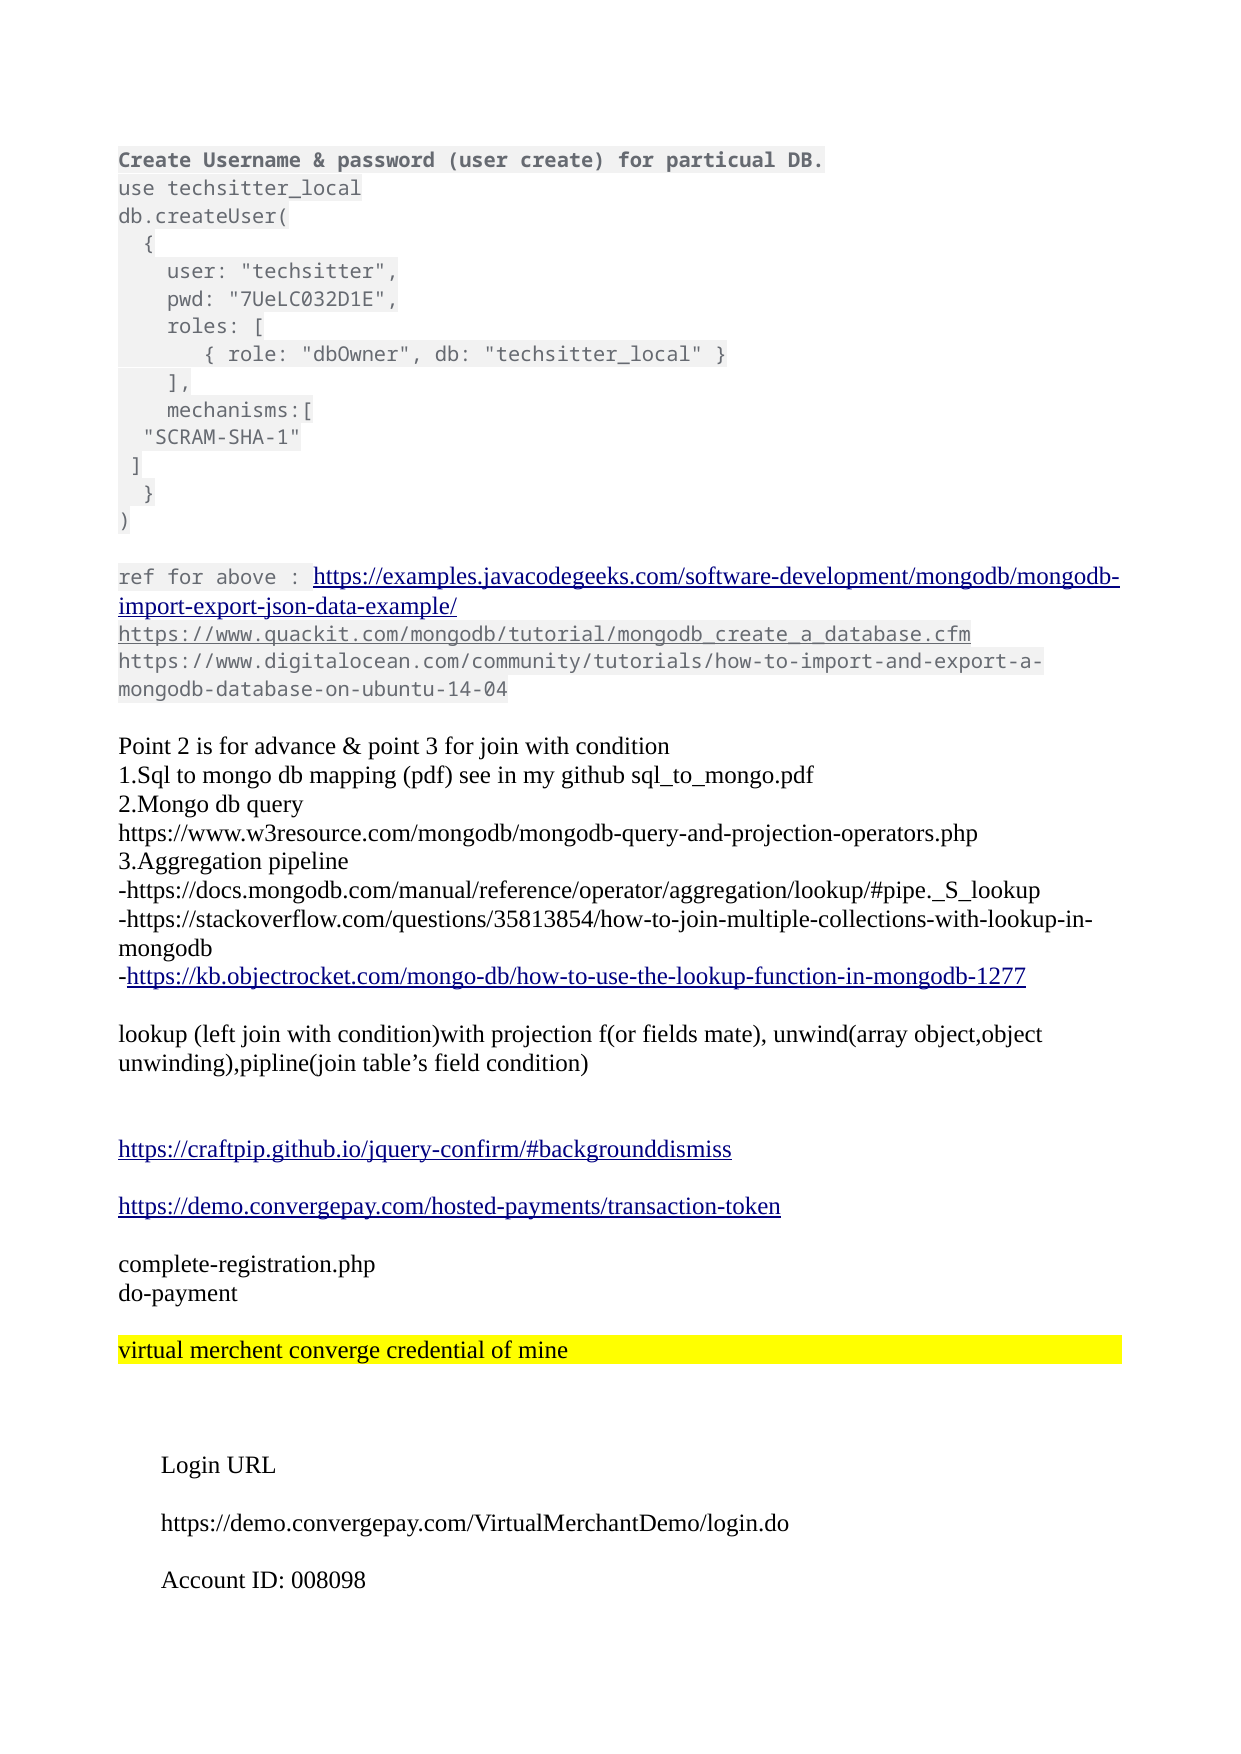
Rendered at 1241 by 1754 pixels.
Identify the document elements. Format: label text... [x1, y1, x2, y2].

text virtual merchent converge credential of mine [118, 1335, 1122, 1364]
text Account ID: 008098 [118, 1565, 1122, 1594]
text 3.Aggregation pipeline [118, 846, 1122, 875]
text use techsitter_local [118, 173, 1122, 201]
text -https://stackoverflow.com/questions/35813854/how-to-join-multiple-collections-with-lookup-in-mongodb [118, 904, 1122, 961]
text Point 2 is for advance & point 3 for join with condition [118, 731, 1122, 760]
text roles: [ [118, 312, 1122, 340]
text ], [118, 367, 1122, 395]
text https://demo.convergepay.com/VirtualMerchantDemo/login.do [118, 1508, 1122, 1536]
text user: "techsitter", [118, 257, 1122, 284]
text { role: "dbOwner", db: "techsitter_local" } [118, 340, 1122, 367]
text "SCRAM-SHA-1" [118, 423, 1122, 451]
text https://www.digitalocean.com/community/tutorials/how-to-import-and-export-a-mongodb-database-on-ubuntu-14-04 [118, 647, 1122, 703]
text -https://docs.mongodb.com/manual/reference/operator/aggregation/lookup/#pipe._S_lookup [118, 875, 1122, 904]
text lookup (left join with condition)with projection f(or fields mate), unwind(array object,object unwinding),pipline(join table’s field condition) [118, 1019, 1122, 1076]
text https://www.quackit.com/mongodb/tutorial/mongodb_create_a_database.cfm [118, 619, 1122, 647]
text https://demo.convergepay.com/hosted-payments/transaction-token [118, 1191, 1122, 1220]
text { [118, 229, 1122, 257]
text do-payment [118, 1278, 1122, 1306]
text -https://kb.objectrocket.com/mongo-db/how-to-use-the-lookup-function-in-mongodb-1277 [118, 961, 1122, 990]
text https://www.w3resource.com/mongodb/mongodb-query-and-projection-operators.php [118, 818, 1122, 846]
text db.createUser( [118, 201, 1122, 229]
text 1.Sql to mongo db mapping (pdf) see in my github sql_to_mongo.pdf [118, 760, 1122, 789]
text complete-registration.php [118, 1249, 1122, 1278]
text https://craftpip.github.io/jquery-confirm/#backgrounddismiss [118, 1134, 1122, 1163]
text Login URL [118, 1450, 1122, 1479]
text ref for above : https://examples.javacodegeeks.com/software-development/mongodb/mongodb-import-export-json-data-example/ [118, 561, 1122, 619]
text 2.Mongo db query [118, 789, 1122, 818]
text ] [118, 451, 1122, 478]
text Create Username & password (user create) for particual DB. [118, 146, 1122, 173]
text } [118, 478, 1122, 506]
text ) [118, 506, 1122, 534]
text pwd: "7UeLC032D1E", [118, 284, 1122, 312]
text mechanisms:[ [118, 395, 1122, 423]
